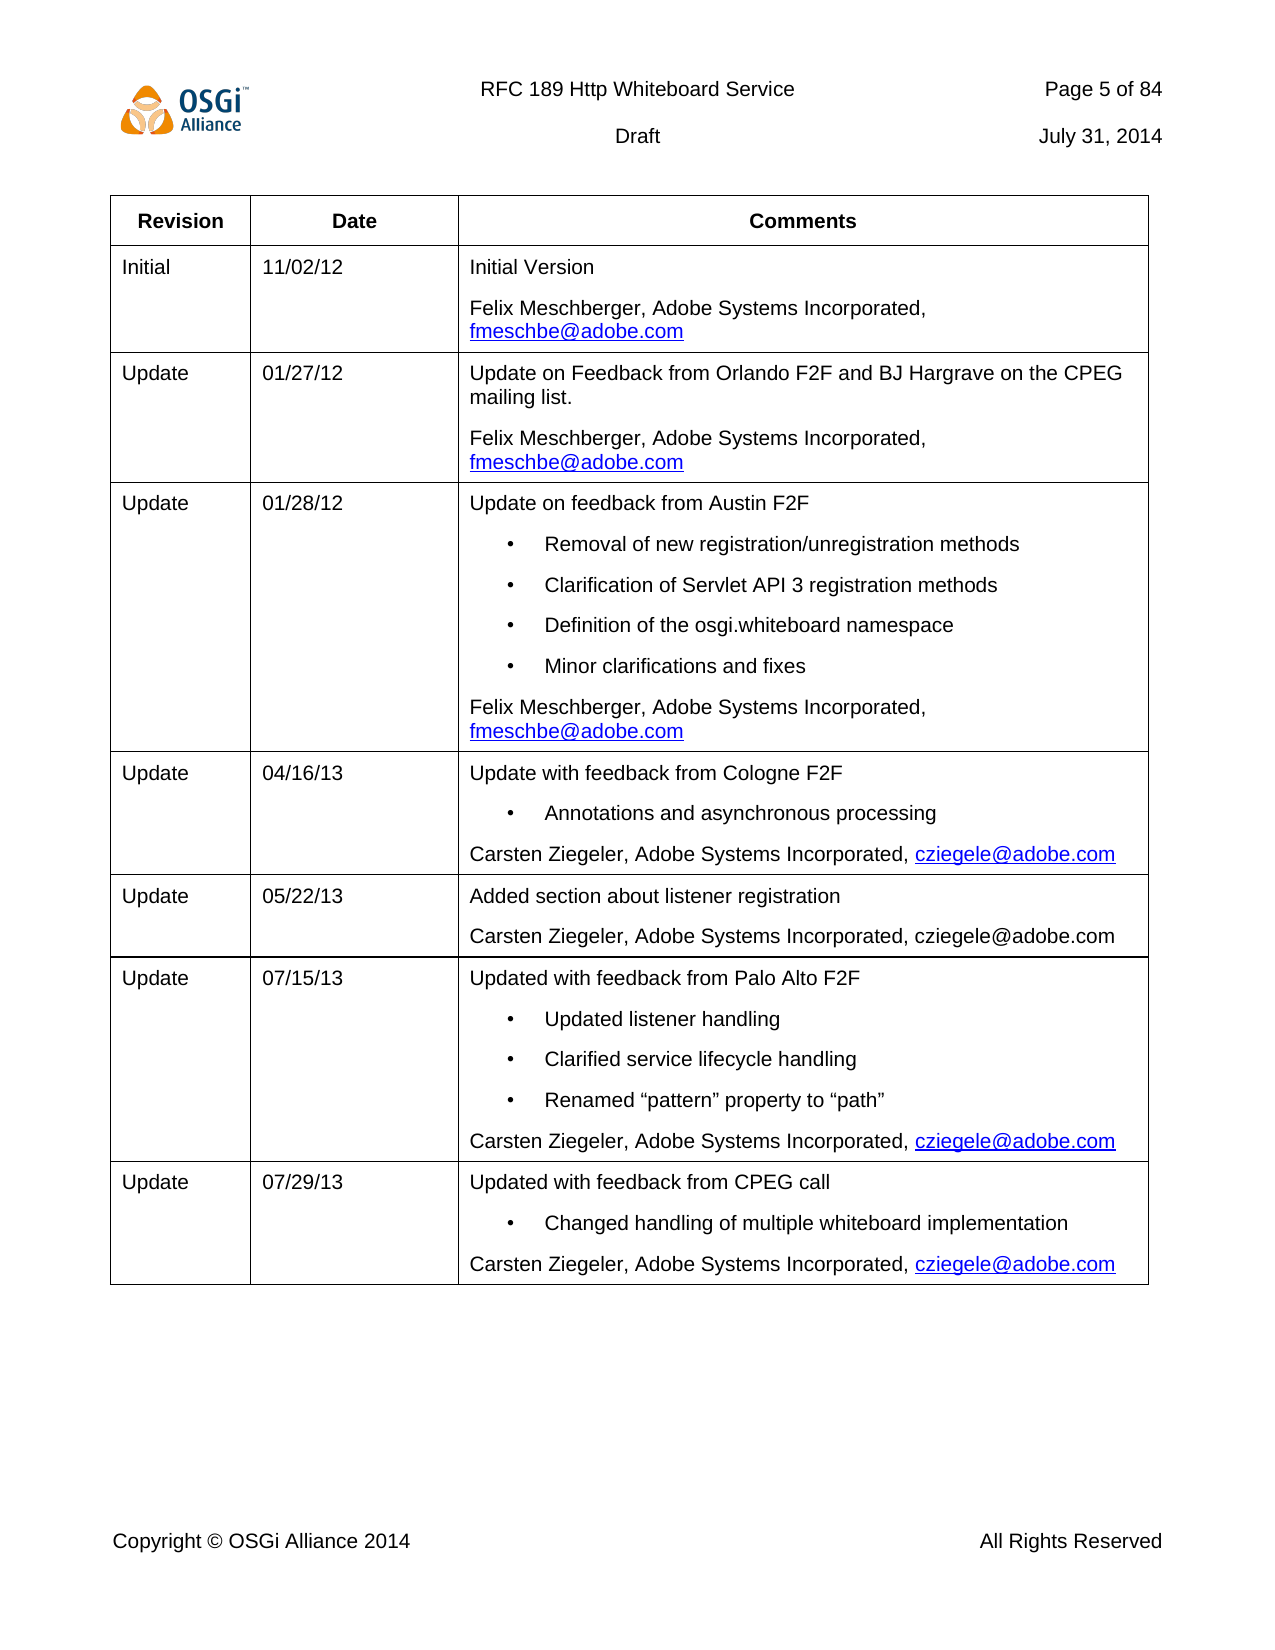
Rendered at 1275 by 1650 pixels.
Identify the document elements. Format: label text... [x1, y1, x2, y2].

table_cell Update [111, 353, 250, 482]
table_cell Initial Version Felix Meschberger, Adobe Systems Incorporated, fmeschbe@adobe.com [459, 246, 1148, 352]
table_cell Update [111, 483, 250, 751]
table_cell Update on Feedback from Orlando F2F and BJ Hargrave on the CPEG mailing list. Felix Meschberger, Adobe Systems Incorporated, fmeschbe@adobe.com [459, 353, 1148, 482]
table_cell 28.01.12 [251, 483, 458, 751]
table_cell 29.07.13 [251, 1162, 458, 1284]
table_header Date [251, 196, 458, 245]
table_cell 16.04.13 [251, 752, 458, 874]
table_cell Initial [111, 246, 250, 352]
table_cell Update on feedback from Austin F2F Removal of new registration/unregistration methods Clarification of Servlet API 3 registration methods Definition of the osgi.whiteboard namespace Minor clarifications and fixes Felix Meschberger, Adobe Systems Incorporated, fmeschbe@adobe.com [459, 483, 1148, 751]
table_cell Update [111, 1162, 250, 1284]
table_cell Updated with feedback from Palo Alto F2F Updated listener handling Clarified service lifecycle handling Renamed “pattern” property to “path” Carsten Ziegeler, Adobe Systems Incorporated, cziegele@adobe.com [459, 958, 1148, 1161]
table_header Revision [111, 196, 250, 245]
table_cell Update with feedback from Cologne F2F Annotations and asynchronous processing Carsten Ziegeler, Adobe Systems Incorporated, cziegele@adobe.com [459, 752, 1148, 874]
table_cell 02.11.12 [251, 246, 458, 352]
table_cell 15.07.13 [251, 958, 458, 1161]
table_cell Update [111, 875, 250, 956]
table_header Comments [459, 196, 1148, 245]
table_cell 22.05.13 [251, 875, 458, 956]
table_cell 27.01.12 [251, 353, 458, 482]
table_cell Update [111, 752, 250, 874]
picture [113, 78, 257, 142]
table_cell Update [111, 958, 250, 1161]
table_cell Updated with feedback from CPEG call Changed handling of multiple whiteboard implementation Carsten Ziegeler, Adobe Systems Incorporated, cziegele@adobe.com [459, 1162, 1148, 1284]
table_cell Added section about listener registration Carsten Ziegeler, Adobe Systems Incorporated, cziegele@adobe.com [459, 875, 1148, 956]
